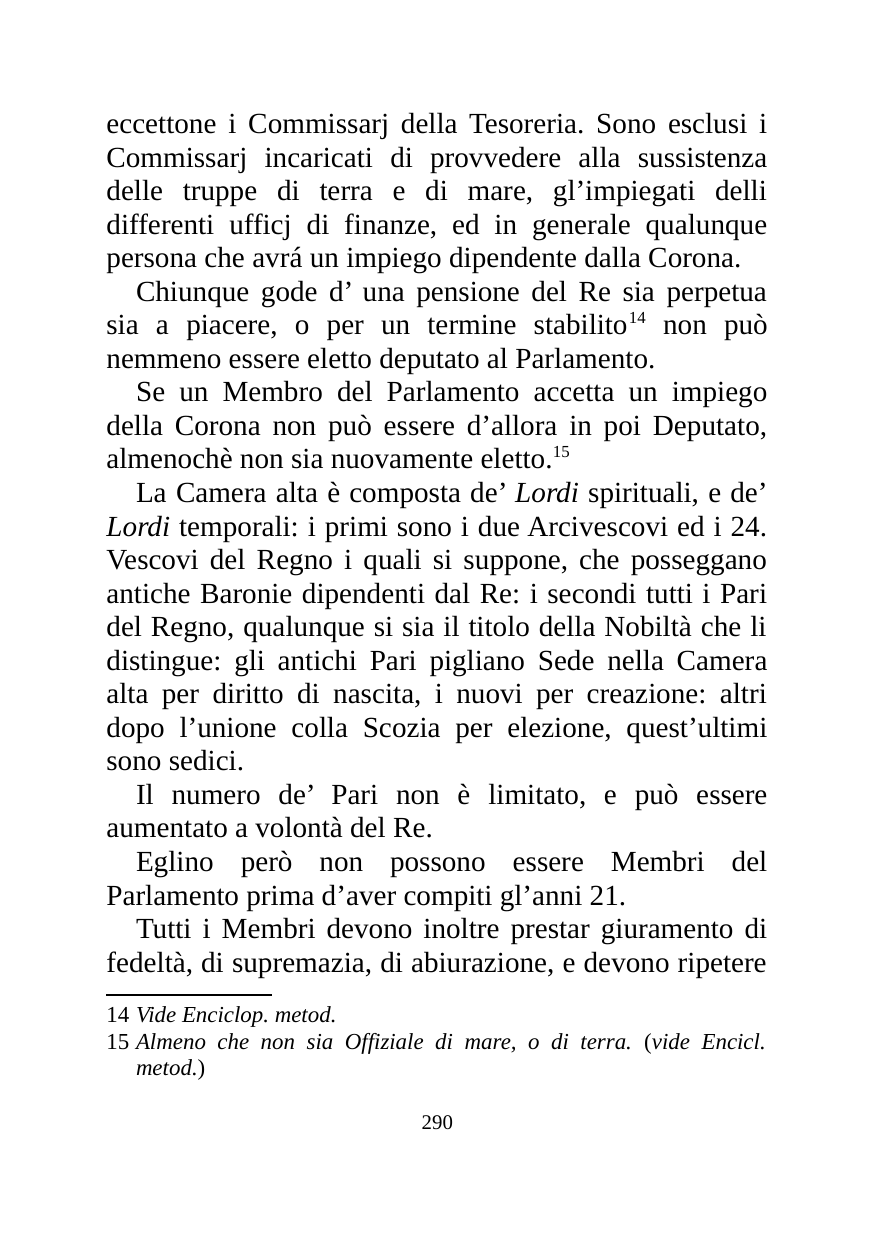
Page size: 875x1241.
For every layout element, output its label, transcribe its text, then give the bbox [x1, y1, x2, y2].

text Vide Enciclop. metod. [106, 1001, 768, 1028]
text Chiunque gode d’ una pensione del Re sia perpetua sia a piacere, o per un termine stabilito non può nemmeno essere eletto deputato al Parlamento. [106, 274, 768, 374]
text Tutti i Membri devono inoltre prestar giuramento di fedeltà, di supremazia, di abiurazione, e devono ripetere [106, 911, 768, 978]
text La Camera alta è composta de’ Lordi spirituali, e de’ Lordi temporali: i primi sono i due Arcivescovi ed i 24. Vescovi del Regno i quali si suppone, che posseggano antiche Baronie dipendenti dal Re: i secondi tutti i Pari del Regno, qualunque si sia il titolo della Nobiltà che li distingue: gli antichi Pari pigliano Sede nella Camera alta per diritto di nascita, i nuovi per creazione: altri dopo l’unione colla Scozia per elezione, quest’ultimi sono sedici. [106, 475, 768, 777]
text eccettone i Commissarj della Tesoreria. Sono esclusi i Commissarj incaricati di provvedere alla sussistenza delle truppe di terra e di mare, gl’impiegati delli differenti ufficj di finanze, ed in generale qualunque persona che avrá un impiego dipendente dalla Corona. [106, 106, 768, 274]
text Eglino però non possono essere Membri del Parlamento prima d’aver compiti gl’anni 21. [106, 844, 768, 911]
text Se un Membro del Parlamento accetta un impiego della Corona non può essere d’allora in poi Deputato, almenochè non sia nuovamente eletto. [106, 374, 768, 475]
text Il numero de’ Pari non è limitato, e può essere aumentato a volontà del Re. [106, 777, 768, 844]
text Almeno che non sia Offiziale di mare, o di terra. (vide Encicl. metod.) [106, 1028, 768, 1080]
